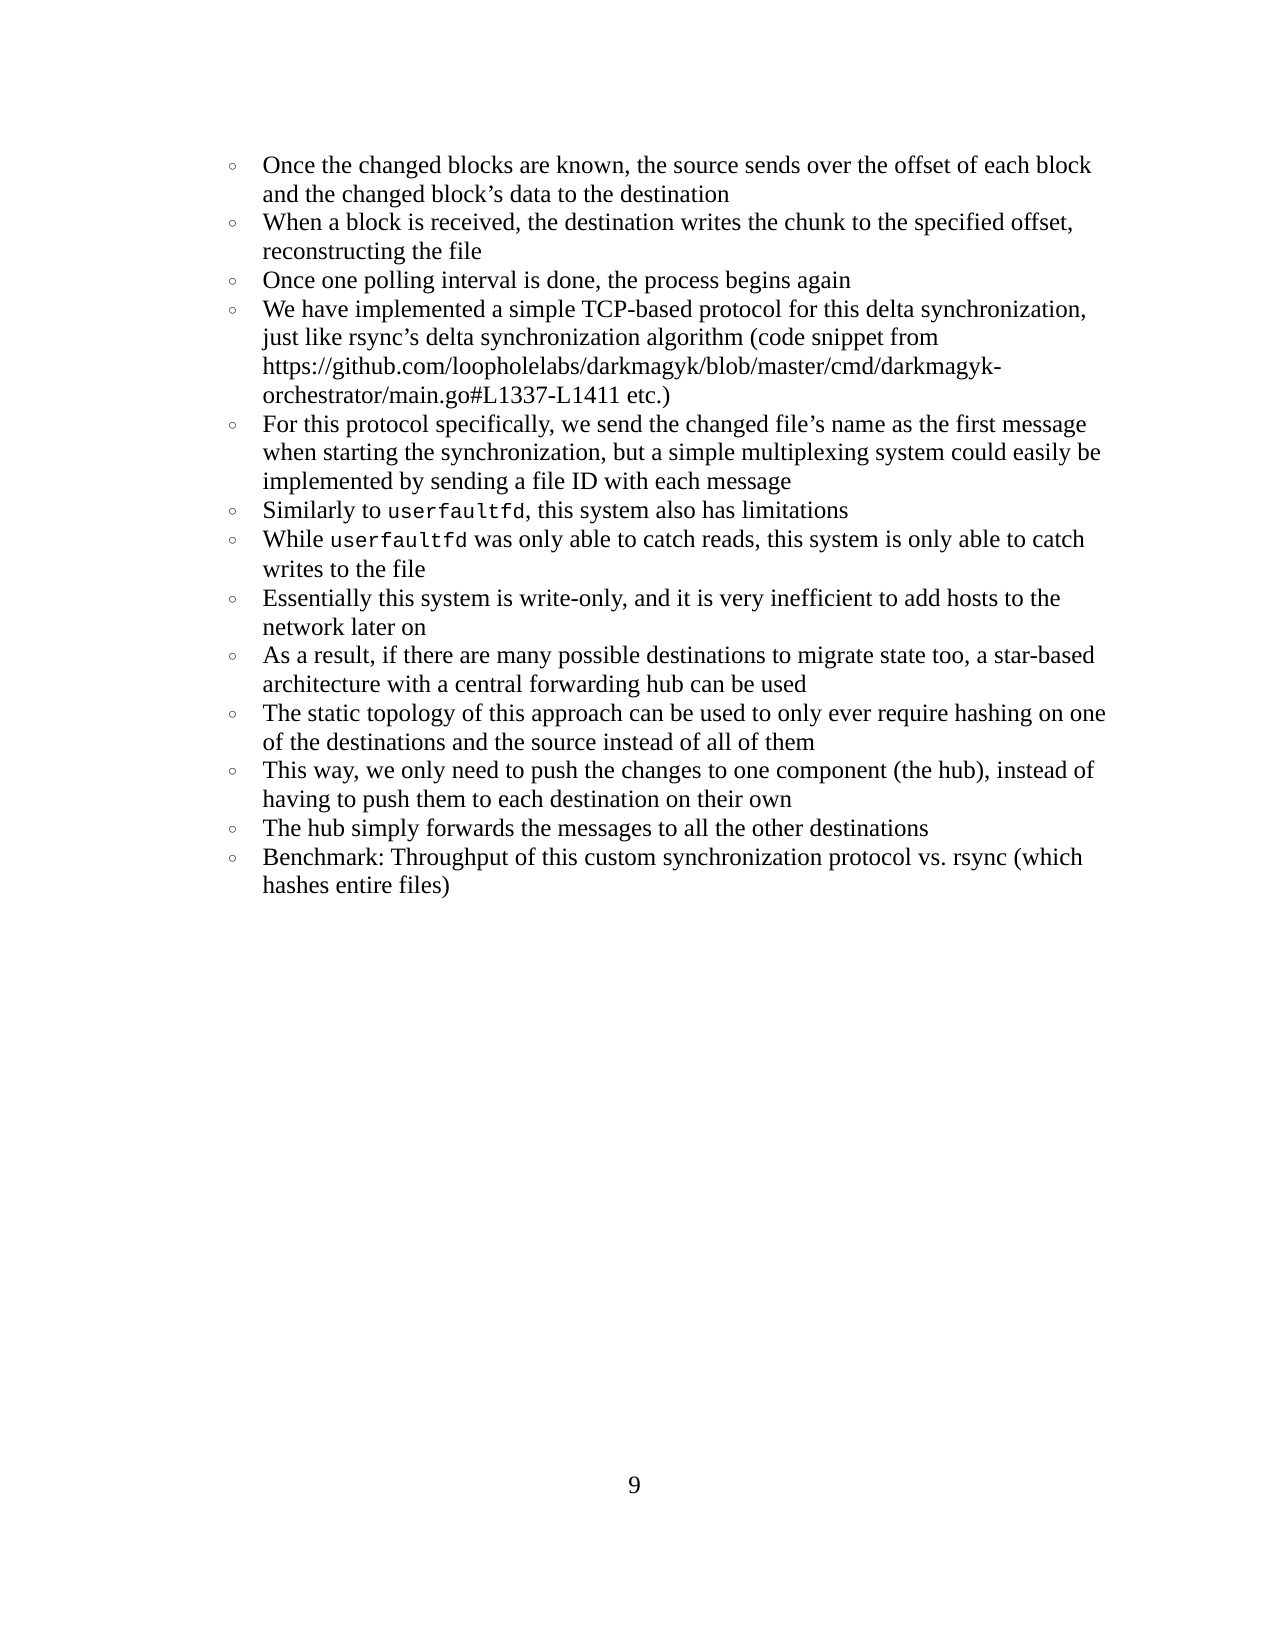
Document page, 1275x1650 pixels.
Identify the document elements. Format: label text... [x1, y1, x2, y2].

list The hub simply forwards the messages to all the other destinations [225, 813, 1125, 842]
list Benchmark: Throughput of this custom synchronization protocol vs. rsync (which hashes entire files) [225, 842, 1125, 899]
list The static topology of this approach can be used to only ever require hashing on one of the destinations and the source instead of all of them [225, 698, 1125, 755]
list Similarly to userfaultfd, this system also has limitations [225, 495, 1125, 524]
list This way, we only need to push the changes to one component (the hub), instead of having to push them to each destination on their own [225, 755, 1125, 813]
list We have implemented a simple TCP-based protocol for this delta synchronization, just like rsync’s delta synchronization algorithm (code snippet from https://github.com/loopholelabs/darkmagyk/blob/master/cmd/darkmagyk-orchestrator/main.go#L1337-L1411 etc.) [225, 294, 1125, 409]
list Essentially this system is write-only, and it is very inefficient to add hosts to the network later on [225, 583, 1125, 640]
list Once one polling interval is done, the process begins again [225, 265, 1125, 294]
list When a block is received, the destination writes the chunk to the specified offset, reconstructing the file [225, 207, 1125, 265]
list As a result, if there are many possible destinations to migrate state too, a star-based architecture with a central forwarding hub can be used [225, 640, 1125, 698]
list While userfaultfd was only able to catch reads, this system is only able to catch writes to the file [225, 524, 1125, 583]
list Once the changed blocks are known, the source sends over the offset of each block and the changed block’s data to the destination [225, 150, 1125, 207]
list For this protocol specifically, we send the changed file’s name as the first message when starting the synchronization, but a simple multiplexing system could easily be implemented by sending a file ID with each message [225, 409, 1125, 495]
